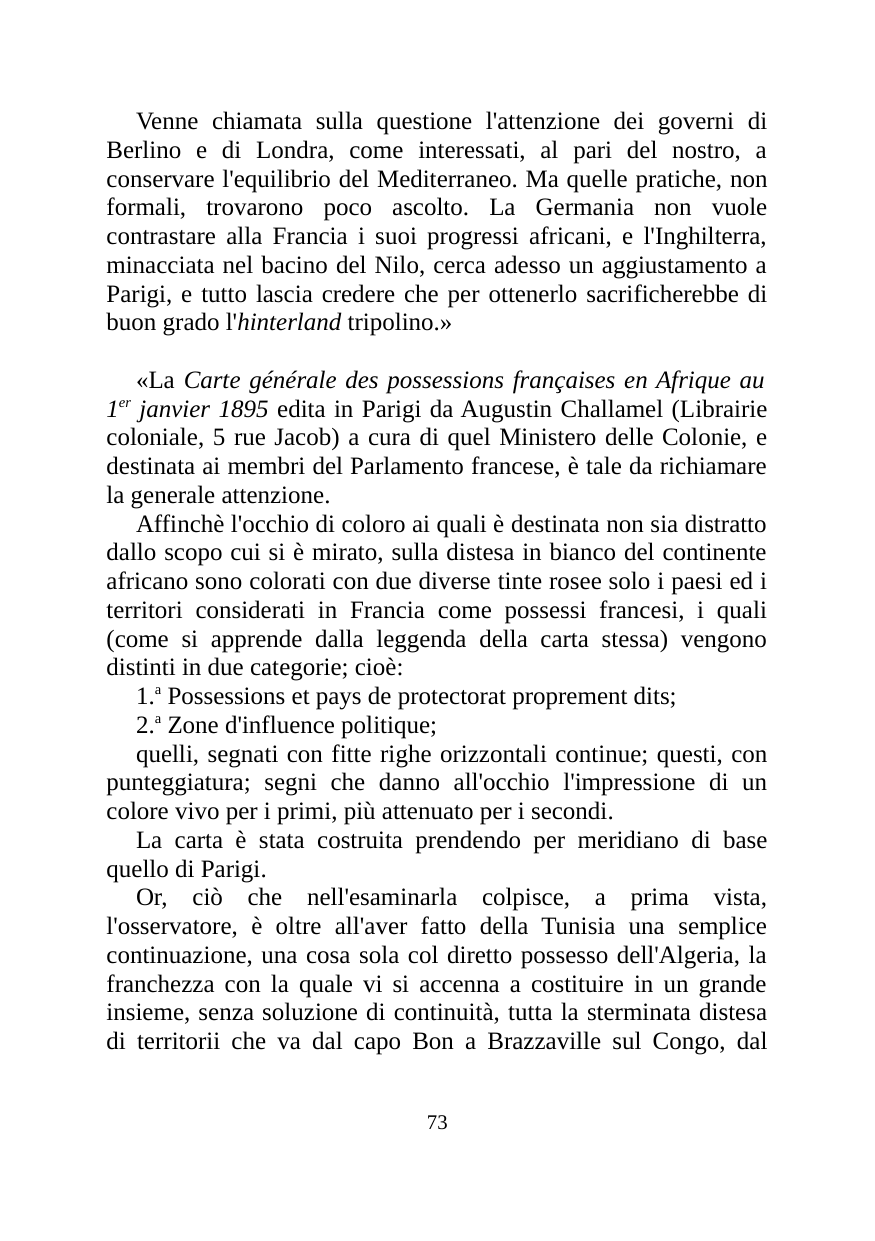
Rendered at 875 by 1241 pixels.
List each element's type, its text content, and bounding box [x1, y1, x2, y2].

text La carta è stata costruita prendendo per meridiano di base quello di Parigi. [106, 825, 768, 882]
text 1.a Possessions et pays de protectorat proprement dits; [106, 681, 768, 710]
text Or, ciò che nell'esaminarla colpisce, a prima vista, l'osservatore, è oltre all'aver fatto della Tunisia una semplice continuazione, una cosa sola col diretto possesso dell'Algeria, la franchezza con la quale vi si accenna a costituire in un grande insieme, senza soluzione di continuità, tutta la sterminata distesa di territorii che va dal capo Bon a Brazzaville sul Congo, dal [106, 882, 768, 1055]
text «La Carte générale des possessions françaises en Afrique au 1er janvier 1895 edita in Parigi da Augustin Challamel (Librairie coloniale, 5 rue Jacob) a cura di quel Ministero delle Colonie, e destinata ai membri del Parlamento francese, è tale da richiamare la generale attenzione. [106, 365, 768, 509]
text Venne chiamata sulla questione l'attenzione dei governi di Berlino e di Londra, come interessati, al pari del nostro, a conservare l'equilibrio del Mediterraneo. Ma quelle pratiche, non formali, trovarono poco ascolto. La Germania non vuole contrastare alla Francia i suoi progressi africani, e l'Inghilterra, minacciata nel bacino del Nilo, cerca adesso un aggiustamento a Parigi, e tutto lascia credere che per ottenerlo sacrificherebbe di buon grado l'hinterland tripolino.» [106, 106, 768, 336]
text quelli, segnati con fitte righe orizzontali continue; questi, con punteggiatura; segni che danno all'occhio l'impressione di un colore vivo per i primi, più attenuato per i secondi. [106, 739, 768, 825]
text 2.a Zone d'influence politique; [106, 710, 768, 739]
text Affinchè l'occhio di coloro ai quali è destinata non sia distratto dallo scopo cui si è mirato, sulla distesa in bianco del continente africano sono colorati con due diverse tinte rosee solo i paesi ed i territori considerati in Francia come possessi francesi, i quali (come si apprende dalla leggenda della carta stessa) vengono distinti in due categorie; cioè: [106, 509, 768, 681]
